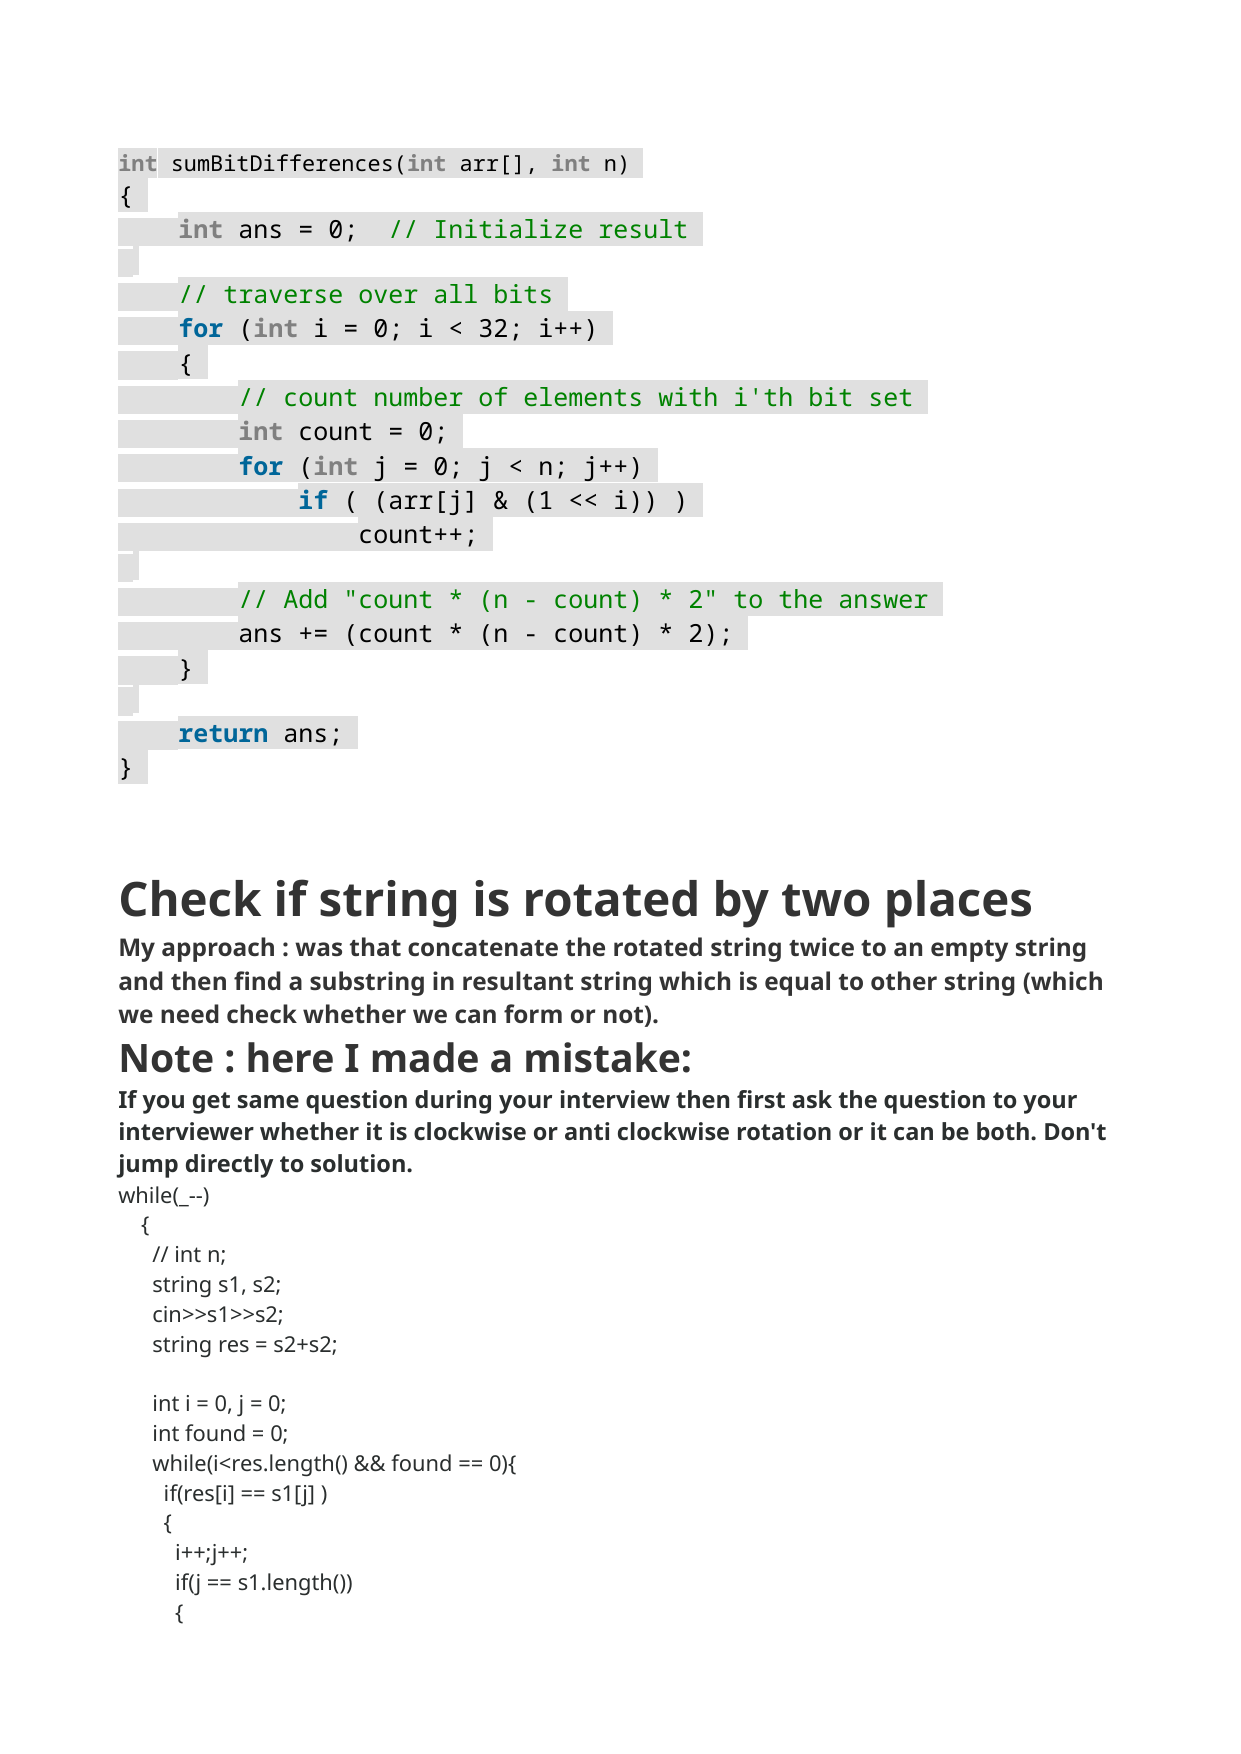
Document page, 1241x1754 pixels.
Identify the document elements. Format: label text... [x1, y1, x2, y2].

text int sumBitDifferences(int arr[], int n) [118, 148, 1122, 178]
text Check if string is rotated by two places [118, 866, 1122, 931]
text My approach : was that concatenate the rotated string twice to an empty string and then find a substring in resultant string which is equal to other string (which we need check whether we can form or not). [118, 931, 1122, 1030]
text for (int j = 0; j < n; j++) [118, 448, 1122, 482]
text i++;j++; [118, 1537, 1122, 1567]
text while(i<res.length() && found == 0){ [118, 1448, 1122, 1477]
text int count = 0; [118, 414, 1122, 448]
text { [118, 1597, 1122, 1626]
text string s1, s2; [118, 1269, 1122, 1299]
text int found = 0; [118, 1418, 1122, 1448]
text if(j == s1.length()) [118, 1567, 1122, 1597]
text Note : here I made a mistake: [118, 1030, 1122, 1084]
text int i = 0, j = 0; [118, 1388, 1122, 1418]
text count++; [118, 517, 1122, 551]
text string res = s2+s2; [118, 1328, 1122, 1358]
text { [118, 1209, 1122, 1239]
text { [118, 178, 1122, 212]
text int ans = 0; // Initialize result [118, 212, 1122, 246]
text // int n; [118, 1239, 1122, 1269]
text cin>>s1>>s2; [118, 1299, 1122, 1328]
text } [118, 650, 1122, 685]
text if ( (arr[j] & (1 << i)) ) [118, 482, 1122, 517]
text if(res[i] == s1[j] ) [118, 1477, 1122, 1507]
text // count number of elements with i'th bit set [118, 380, 1122, 414]
text If you get same question during your interview then first ask the question to your interviewer whether it is clockwise or anti clockwise rotation or it can be both. Don't jump directly to solution. [118, 1084, 1122, 1179]
text { [118, 1507, 1122, 1537]
text for (int i = 0; i < 32; i++) [118, 311, 1122, 345]
text while(_--) [118, 1179, 1122, 1209]
text return ans; [118, 716, 1122, 750]
text // Add "count * (n - count) * 2" to the answer [118, 582, 1122, 616]
text } [118, 750, 1122, 784]
text ans += (count * (n - count) * 2); [118, 616, 1122, 650]
text // traverse over all bits [118, 277, 1122, 311]
text { [118, 345, 1122, 380]
